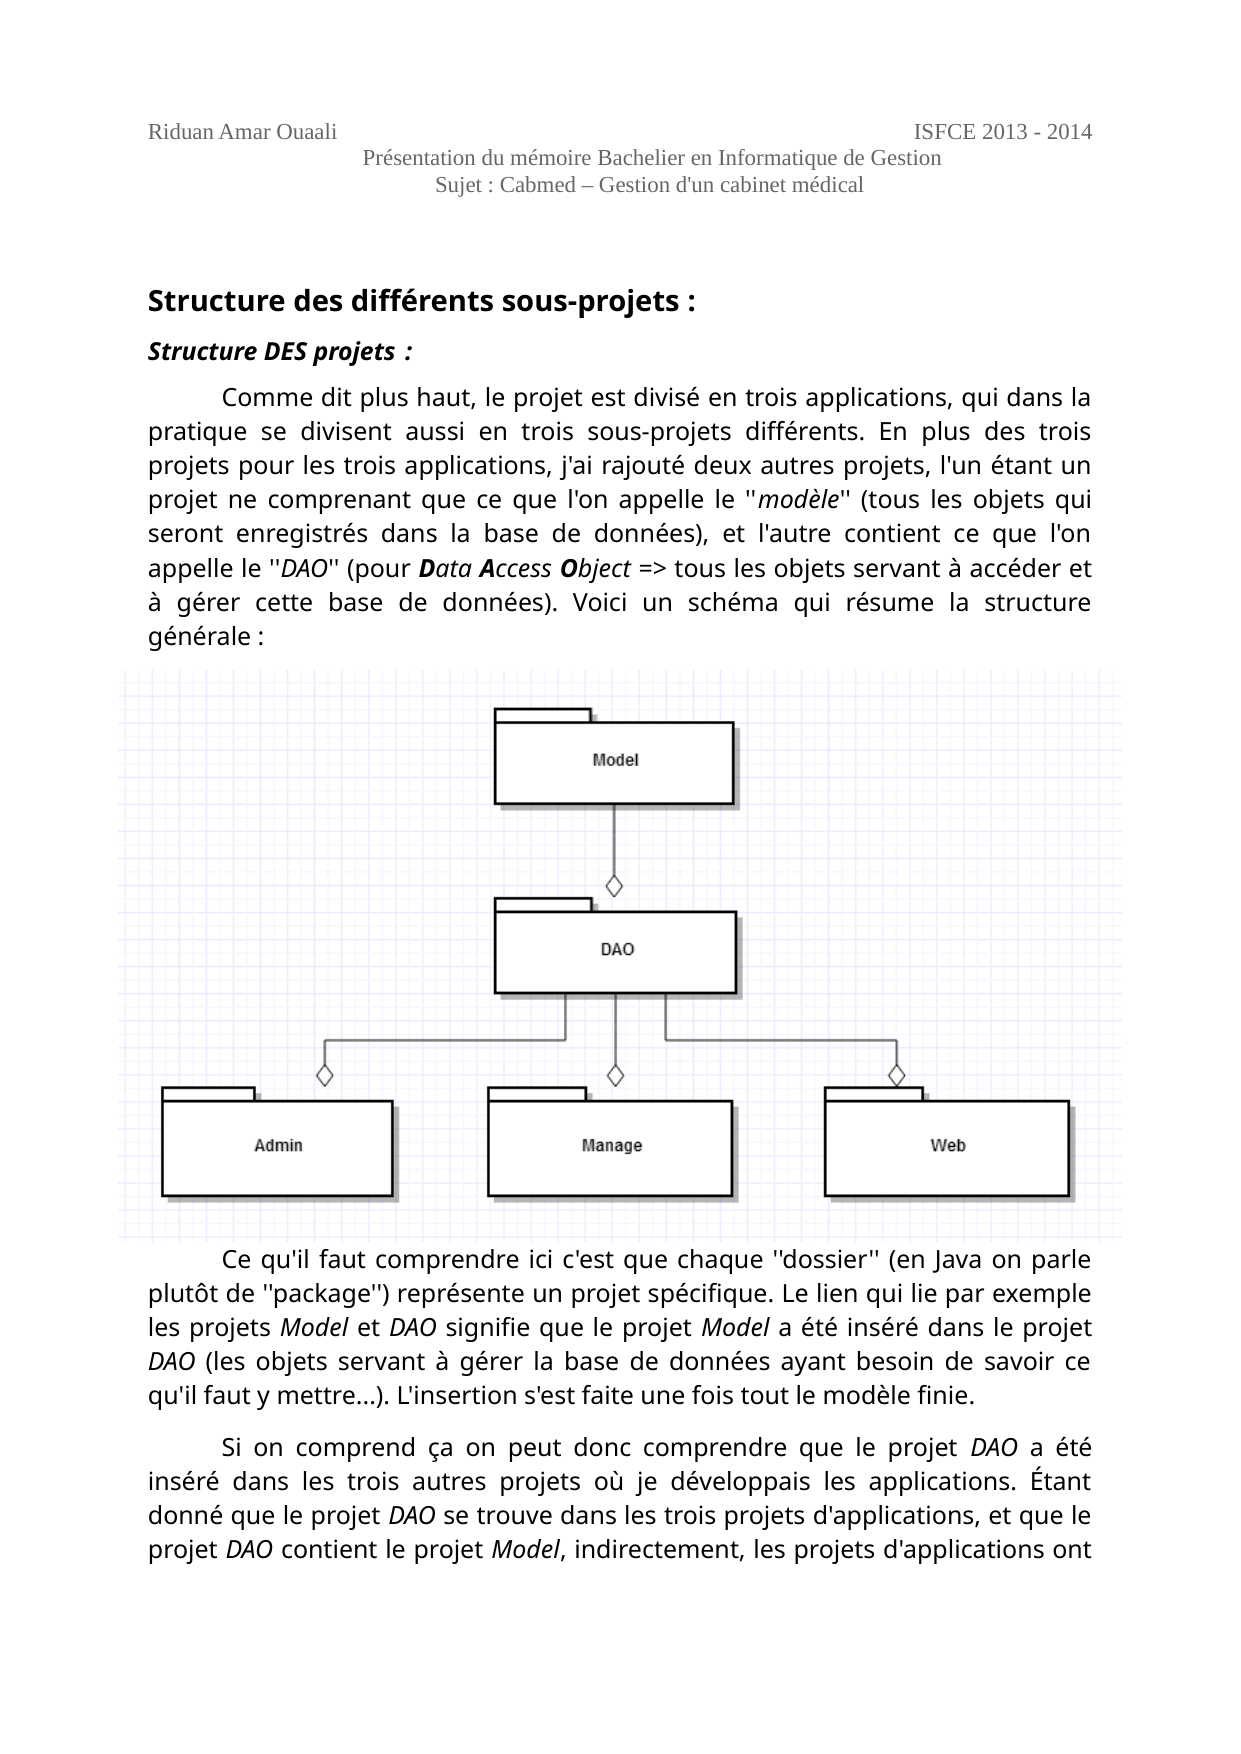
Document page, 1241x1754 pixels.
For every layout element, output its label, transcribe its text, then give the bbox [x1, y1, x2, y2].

text Si on comprend ça on peut donc comprendre que le projet DAO a été inséré dans les trois autres projets où je développais les applications. Étant donné que le projet DAO se trouve dans les trois projets d'applications, et que le projet DAO contient le projet Model, indirectement, les projets d'applications ont [148, 1430, 1093, 1566]
subtitle Structure DES projets : [148, 334, 1093, 367]
picture [118, 670, 1123, 1242]
text Ce qu'il faut comprendre ici c'est que chaque ''dossier'' (en Java on parle plutôt de ''package'') représente un projet spécifique. Le lien qui lie par exemple les projets Model et DAO signifie que le projet Model a été inséré dans le projet DAO (les objets servant à gérer la base de données ayant besoin de savoir ce qu'il faut y mettre...). L'insertion s'est faite une fois tout le modèle finie. [148, 1242, 1093, 1412]
subtitle Structure des différents sous-projets : [148, 280, 1093, 320]
text Comme dit plus haut, le projet est divisé en trois applications, qui dans la pratique se divisent aussi en trois sous-projets différents. En plus des trois projets pour les trois applications, j'ai rajouté deux autres projets, l'un étant un projet ne comprenant que ce que l'on appelle le ''modèle'' (tous les objets qui seront enregistrés dans la base de données), et l'autre contient ce que l'on appelle le ''DAO'' (pour Data Access Object => tous les objets servant à accéder et à gérer cette base de données). Voici un schéma qui résume la structure générale : [148, 380, 1093, 652]
